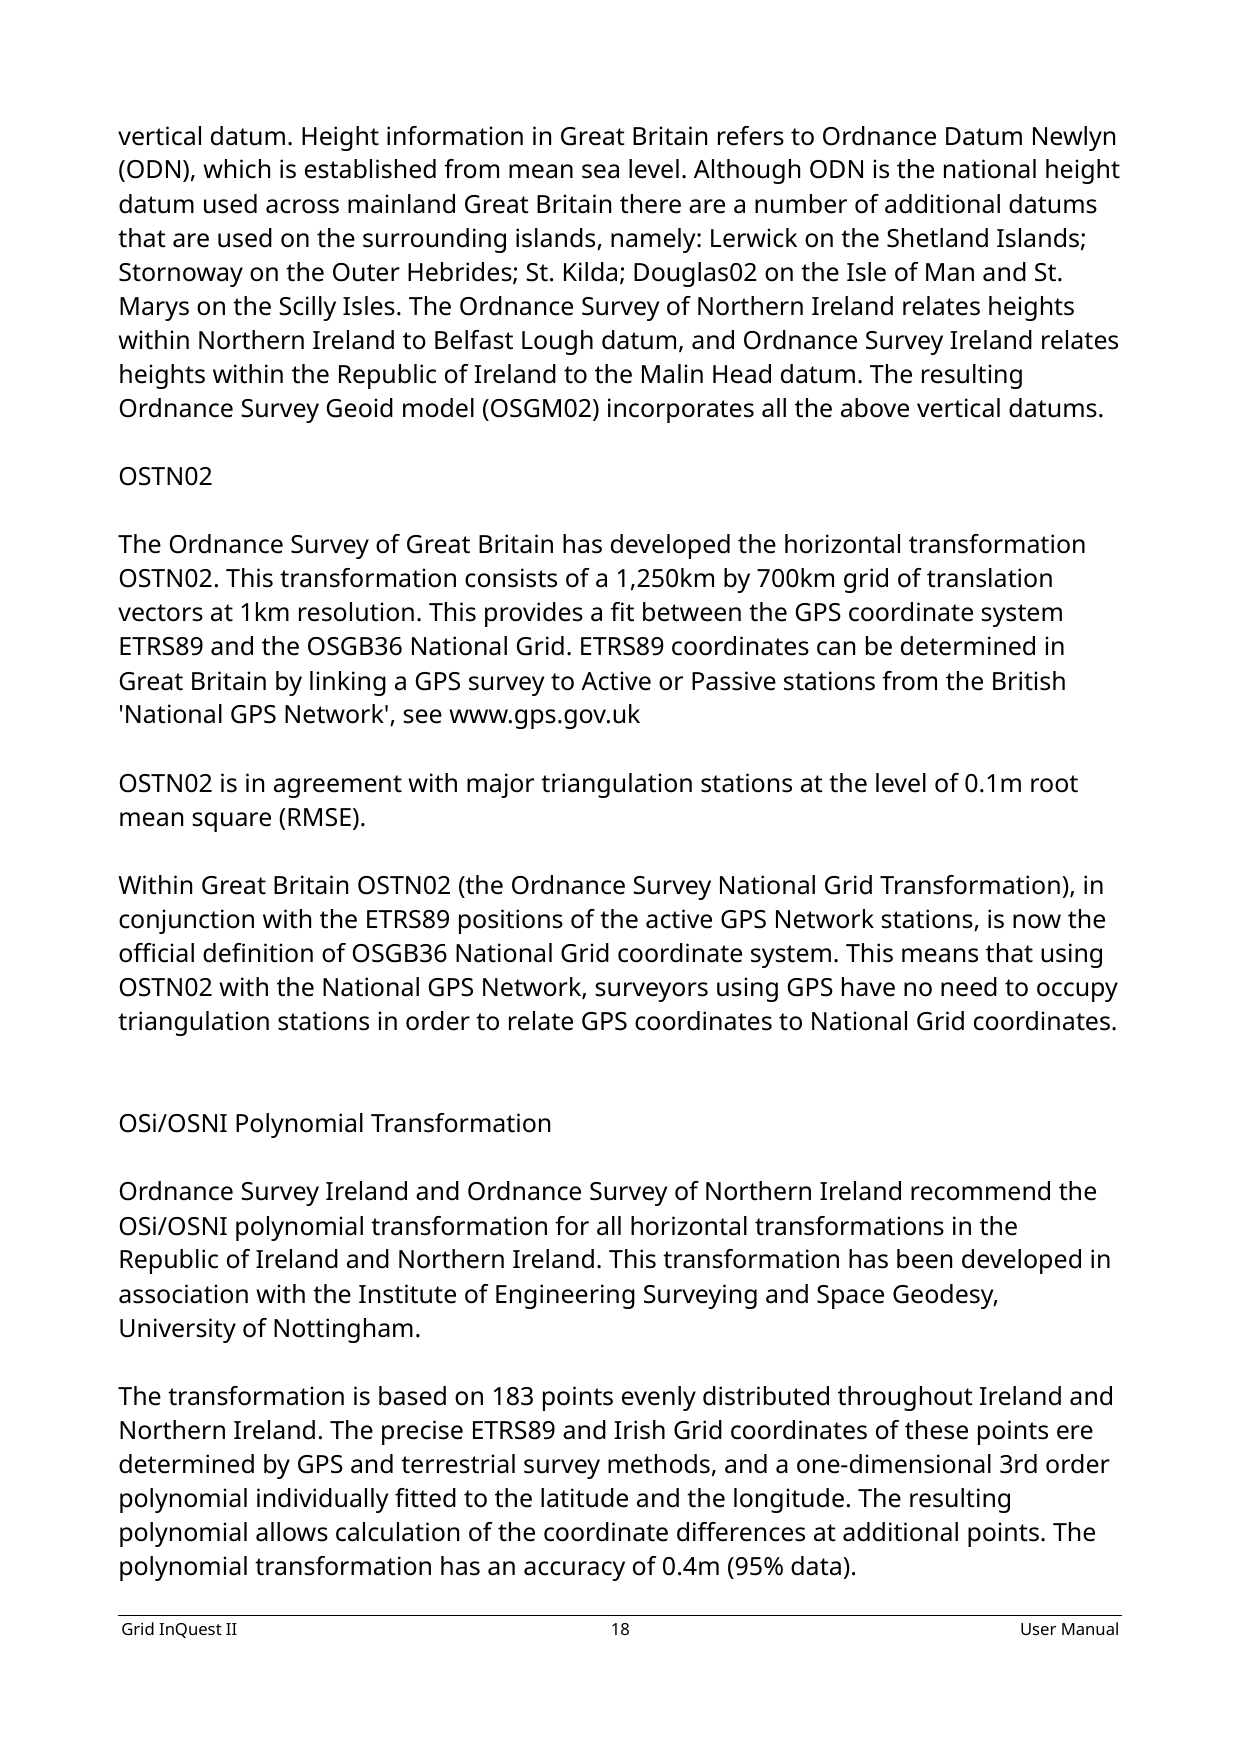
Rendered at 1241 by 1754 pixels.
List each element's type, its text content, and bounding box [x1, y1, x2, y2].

text Ordnance Survey Ireland and Ordnance Survey of Northern Ireland recommend the OSi/OSNI polynomial transformation for all horizontal transformations in the Republic of Ireland and Northern Ireland. This transformation has been developed in association with the Institute of Engineering Surveying and Space Geodesy, University of Nottingham. [118, 1174, 1122, 1344]
text vertical datum. Height information in Great Britain refers to Ordnance Datum Newlyn (ODN), which is established from mean sea level. Although ODN is the national height datum used across mainland Great Britain there are a number of additional datums that are used on the surrounding islands, namely: Lerwick on the Shetland Islands; Stornoway on the Outer Hebrides; St. Kilda; Douglas02 on the Isle of Man and St. Marys on the Scilly Isles. The Ordnance Survey of Northern Ireland relates heights within Northern Ireland to Belfast Lough datum, and Ordnance Survey Ireland relates heights within the Republic of Ireland to the Malin Head datum. The resulting Ordnance Survey Geoid model (OSGM02) incorporates all the above vertical datums. [118, 118, 1122, 425]
text OSTN02 is in agreement with major triangulation stations at the level of 0.1m root mean square (RMSE). [118, 765, 1122, 833]
text The Ordnance Survey of Great Britain has developed the horizontal transformation OSTN02. This transformation consists of a 1,250km by 700km grid of translation vectors at 1km resolution. This provides a fit between the GPS coordinate system ETRS89 and the OSGB36 National Grid. ETRS89 coordinates can be determined in Great Britain by linking a GPS survey to Active or Passive stations from the British 'National GPS Network', see www.gps.gov.uk [118, 527, 1122, 731]
text Within Great Britain OSTN02 (the Ordnance Survey National Grid Transformation), in conjunction with the ETRS89 positions of the active GPS Network stations, is now the official definition of OSGB36 National Grid coordinate system. This means that using OSTN02 with the National GPS Network, surveyors using GPS have no need to occupy triangulation stations in order to relate GPS coordinates to National Grid coordinates. [118, 867, 1122, 1038]
text OSTN02 [118, 459, 1122, 493]
text OSi/OSNI Polynomial Transformation [118, 1106, 1122, 1140]
text The transformation is based on 183 points evenly distributed throughout Ireland and Northern Ireland. The precise ETRS89 and Irish Grid coordinates of these points ere determined by GPS and terrestrial survey methods, and a one-dimensional 3rd order polynomial individually fitted to the latitude and the longitude. The resulting polynomial allows calculation of the coordinate differences at additional points. The polynomial transformation has an accuracy of 0.4m (95% data). [118, 1378, 1122, 1583]
